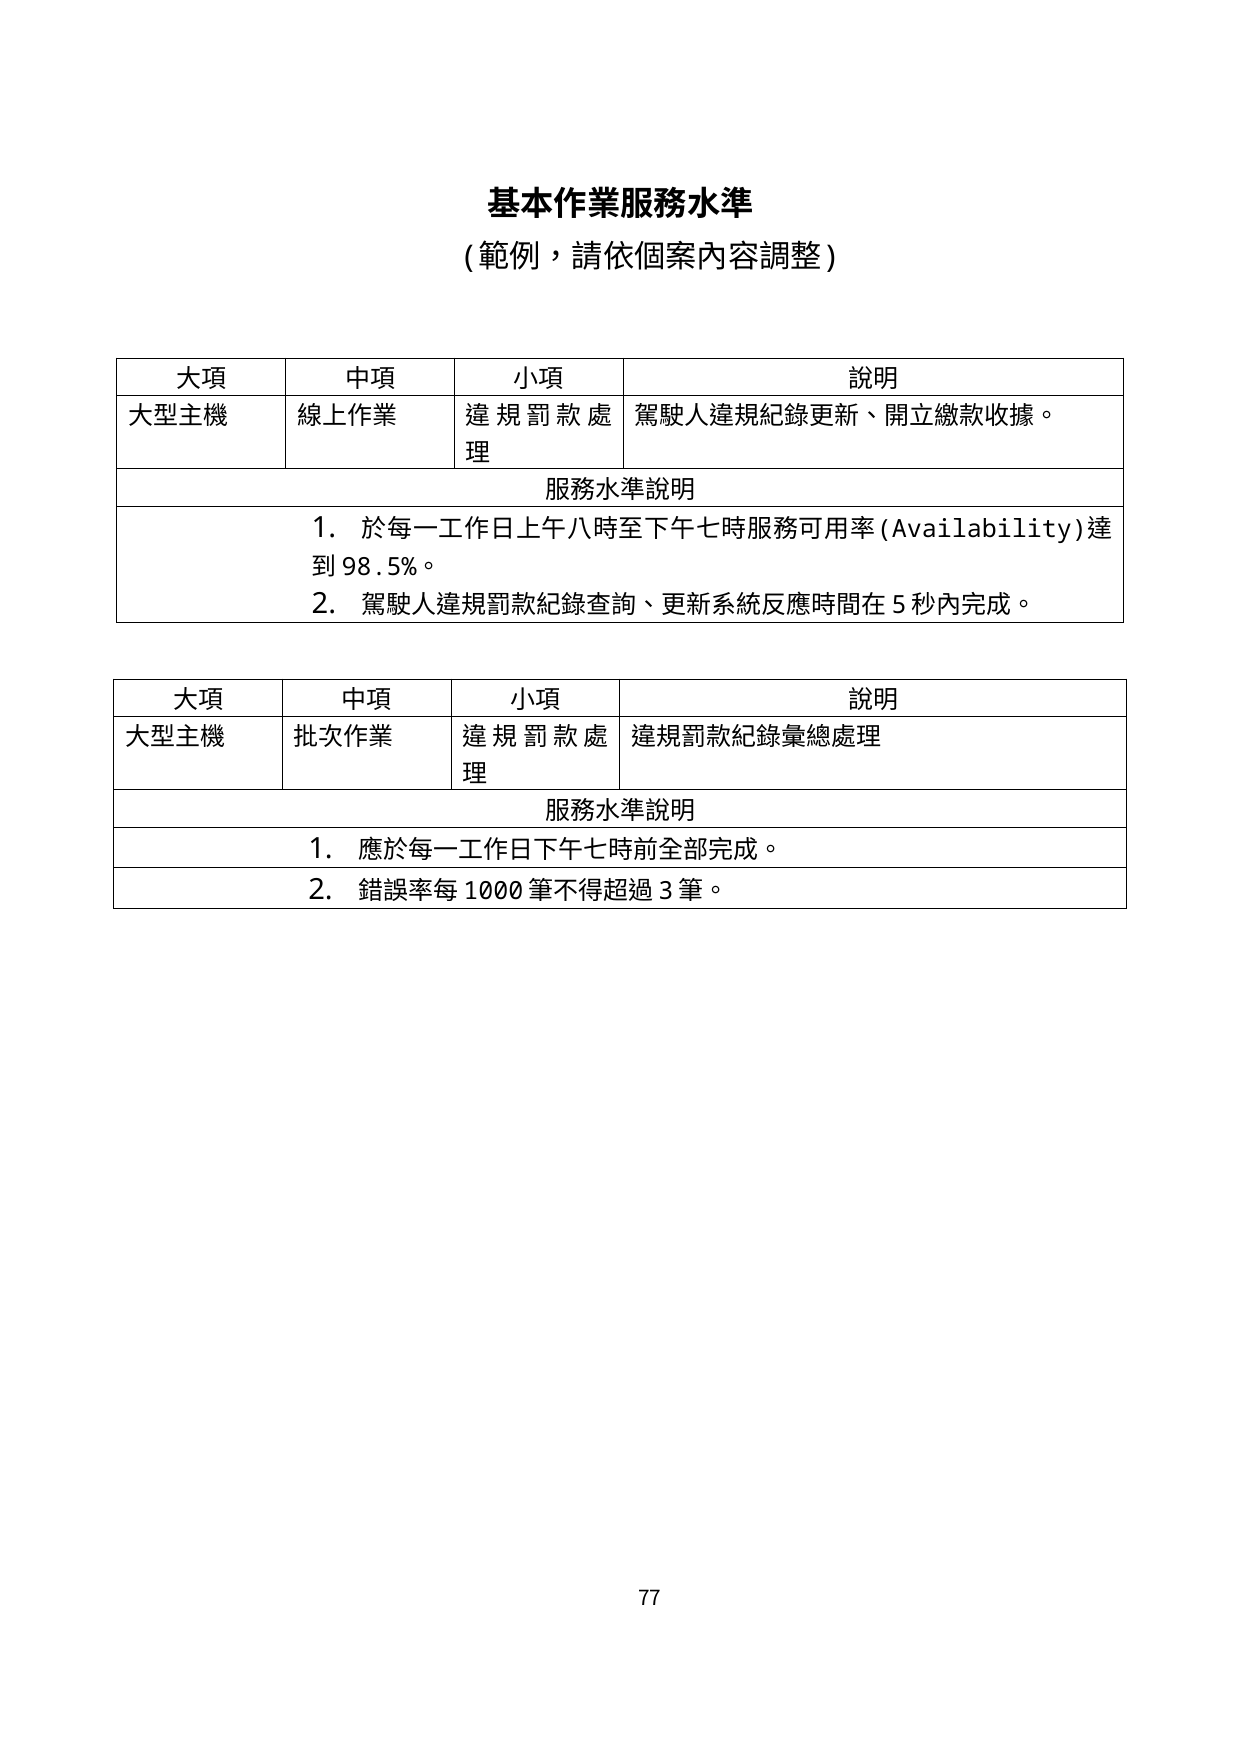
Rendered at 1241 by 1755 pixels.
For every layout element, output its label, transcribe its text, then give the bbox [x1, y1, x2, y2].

table_cell 應於每一工作日下午七時前全部完成。 [114, 828, 1126, 867]
table_header 大項 [114, 680, 282, 716]
table_cell 錯誤率每1000筆不得超過3筆。 [114, 868, 1126, 908]
table_cell 線上作業 [286, 396, 454, 468]
table_header 大項 [117, 359, 285, 395]
subtitle 基本作業服務水準 [112, 162, 1128, 225]
table_header 說明 [624, 359, 1123, 395]
table_cell 批次作業 [283, 717, 451, 789]
table_cell 大型主機 [117, 396, 285, 468]
table_cell 違規罰款處理 [452, 717, 619, 789]
text (範例，請依個案內容調整) [112, 231, 1128, 277]
table_cell 大型主機 [114, 717, 282, 789]
table_header 小項 [455, 359, 623, 395]
table_cell 違規罰款紀錄彙總處理 [620, 717, 1126, 789]
table_cell 服務水準說明 [117, 469, 1123, 506]
table_cell 於每一工作日上午八時至下午七時服務可用率(Availability)達到98.5%。 駕駛人違規罰款紀錄查詢、更新系統反應時間在5秒內完成。 [117, 507, 1123, 622]
table_cell 違規罰款處理 [455, 396, 623, 468]
table_header 中項 [283, 680, 451, 716]
table_cell 駕駛人違規紀錄更新、開立繳款收據。 [624, 396, 1123, 468]
table_header 說明 [620, 680, 1126, 716]
table_header 中項 [286, 359, 454, 395]
table_cell 服務水準說明 [114, 790, 1126, 827]
table_header 小項 [452, 680, 619, 716]
